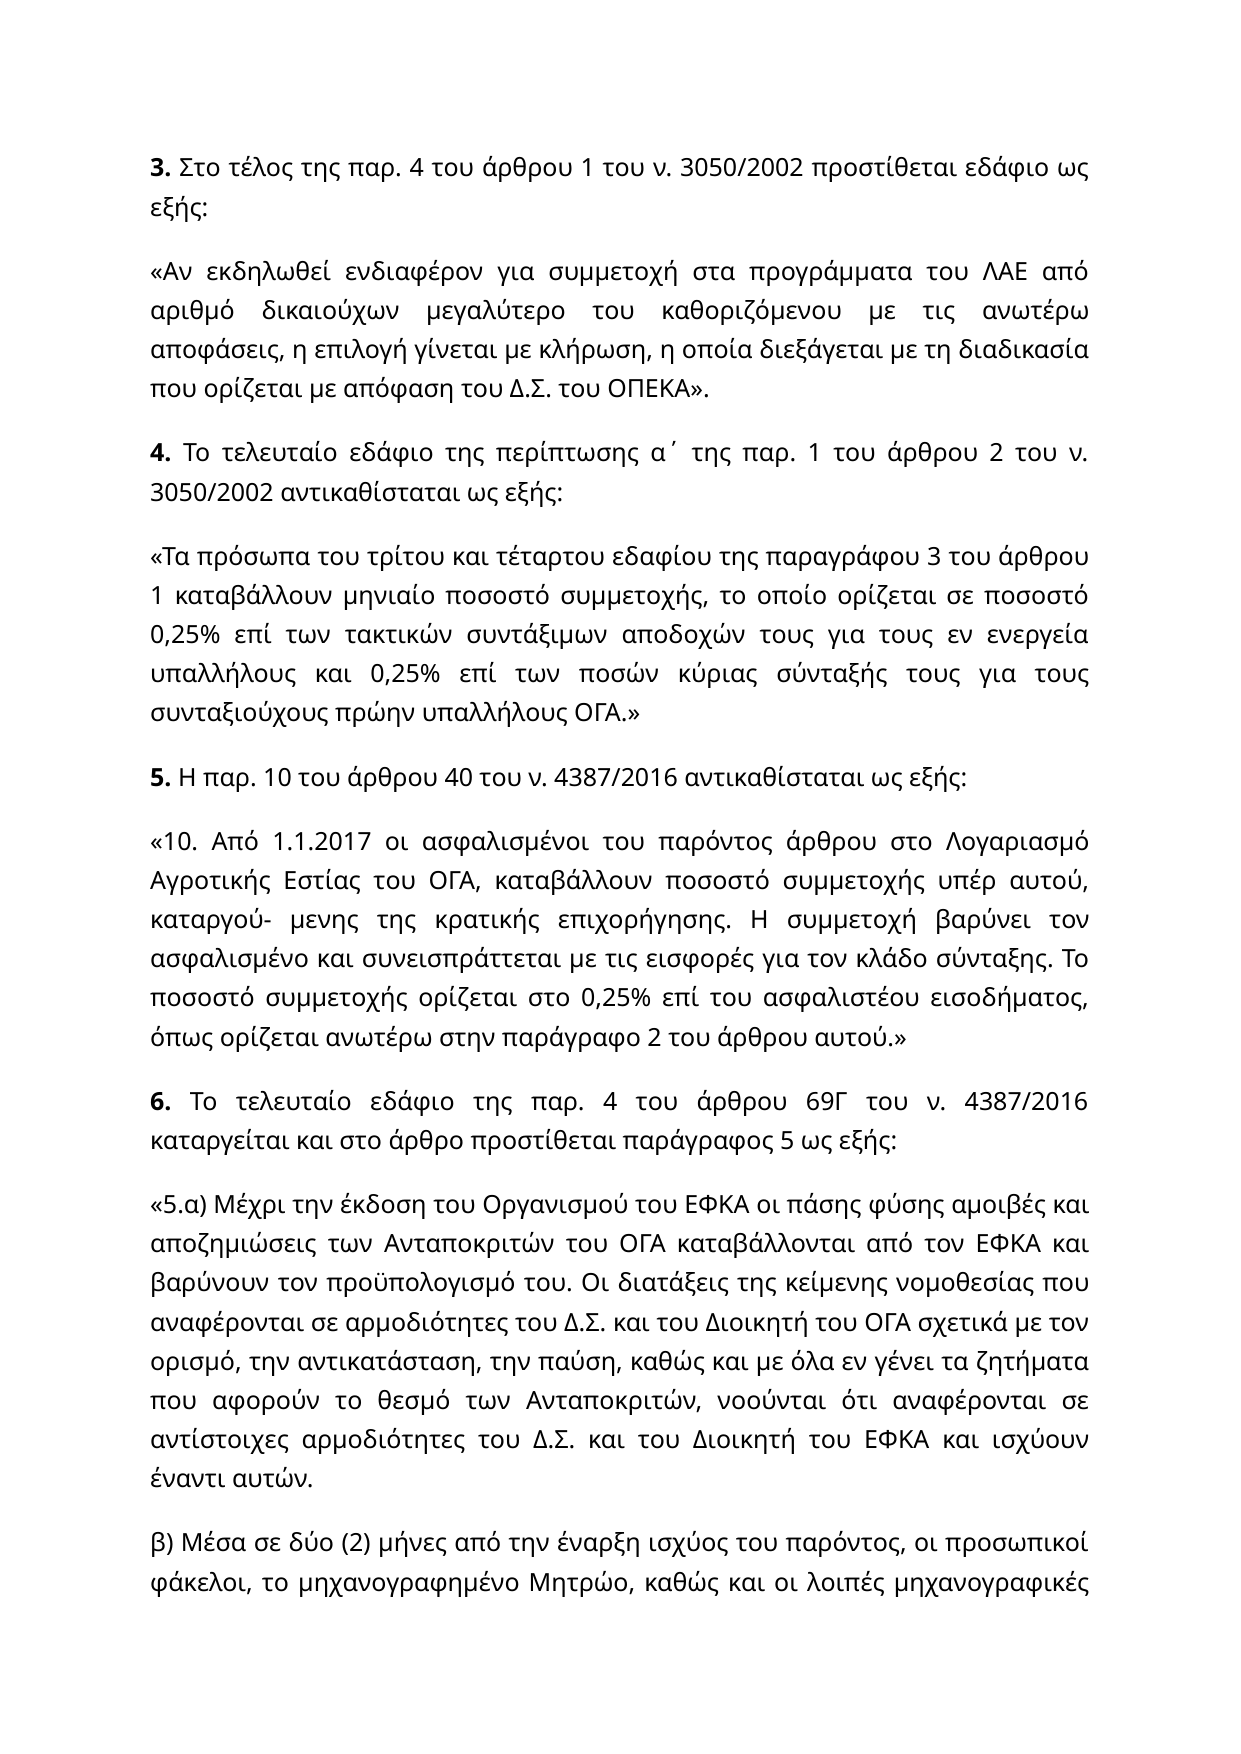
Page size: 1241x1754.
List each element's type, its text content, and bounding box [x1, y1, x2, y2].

text 3. Στο τέλος της παρ. 4 του άρθρου 1 του ν. 3050/2002 προστίθεται εδάφιο ως εξής: [150, 150, 1090, 223]
text «Τα πρόσωπα του τρίτου και τέταρτου εδαφίου της παραγράφου 3 του άρθρου 1 καταβάλλουν μηνιαίο ποσοστό συμμετοχής, το οποίο ορίζεται σε ποσοστό 0,25% επί των τακτικών συντάξιμων αποδοχών τους για τους εν ενεργεία υπαλλήλους και 0,25% επί των ποσών κύριας σύνταξής τους για τους συνταξιούχους πρώην υπαλλήλους ΟΓΑ.» [150, 538, 1090, 729]
text 5. Η παρ. 10 του άρθρου 40 του ν. 4387/2016 αντικαθίσταται ως εξής: [150, 759, 1090, 793]
text «5.α) Μέχρι την έκδοση του Οργανισμού του ΕΦΚΑ οι πάσης φύσης αμοιβές και αποζημιώσεις των Ανταποκριτών του ΟΓΑ καταβάλλονται από τον ΕΦΚΑ και βαρύνουν τον προϋπολογισμό του. Οι διατάξεις της κείμενης νομοθεσίας που αναφέρονται σε αρμοδιότητες του Δ.Σ. και του Διοικητή του ΟΓΑ σχετικά με τον ορισμό, την αντικατάσταση, την παύση, καθώς και με όλα εν γένει τα ζητήματα που αφορούν το θεσμό των Ανταποκριτών, νοούνται ότι αναφέρονται σε αντίστοιχες αρμοδιότητες του Δ.Σ. και του Διοικητή του ΕΦΚΑ και ισχύουν έναντι αυτών. [150, 1187, 1090, 1495]
text 4. Το τελευταίο εδάφιο της περίπτωσης α΄ της παρ. 1 του άρθρου 2 του ν. 3050/2002 αντικαθίσταται ως εξής: [150, 435, 1090, 508]
text β) Μέσα σε δύο (2) μήνες από την έναρξη ισχύος του παρόντος, οι προσωπικοί φάκελοι, το μηχανογραφημένο Μητρώο, καθώς και οι λοιπές μηχανογραφικές [150, 1525, 1090, 1598]
text «Αν εκδηλωθεί ενδιαφέρον για συμμετοχή στα προγράμματα του ΛΑΕ από αριθμό δικαιούχων μεγαλύτερο του καθοριζόμενου με τις ανωτέρω αποφάσεις, η επιλογή γίνεται με κλήρωση, η οποία διεξάγεται με τη διαδικασία που ορίζεται με απόφαση του Δ.Σ. του ΟΠΕΚΑ». [150, 253, 1090, 405]
text «10. Από 1.1.2017 οι ασφαλισμένοι του παρόντος άρθρου στο Λογαριασμό Αγροτικής Εστίας του ΟΓΑ, καταβάλλουν ποσοστό συμμετοχής υπέρ αυτού, καταργού- μενης της κρατικής επιχορήγησης. Η συμμετοχή βαρύνει τον ασφαλισμένο και συνεισπράττεται με τις εισφορές για τον κλάδο σύνταξης. Το ποσοστό συμμετοχής ορίζεται στο 0,25% επί του ασφαλιστέου εισοδήματος, όπως ορίζεται ανωτέρω στην παράγραφο 2 του άρθρου αυτού.» [150, 823, 1090, 1053]
text 6. Το τελευταίο εδάφιο της παρ. 4 του άρθρου 69Γ του ν. 4387/2016 καταργείται και στο άρθρο προστίθεται παράγραφος 5 ως εξής: [150, 1083, 1090, 1157]
